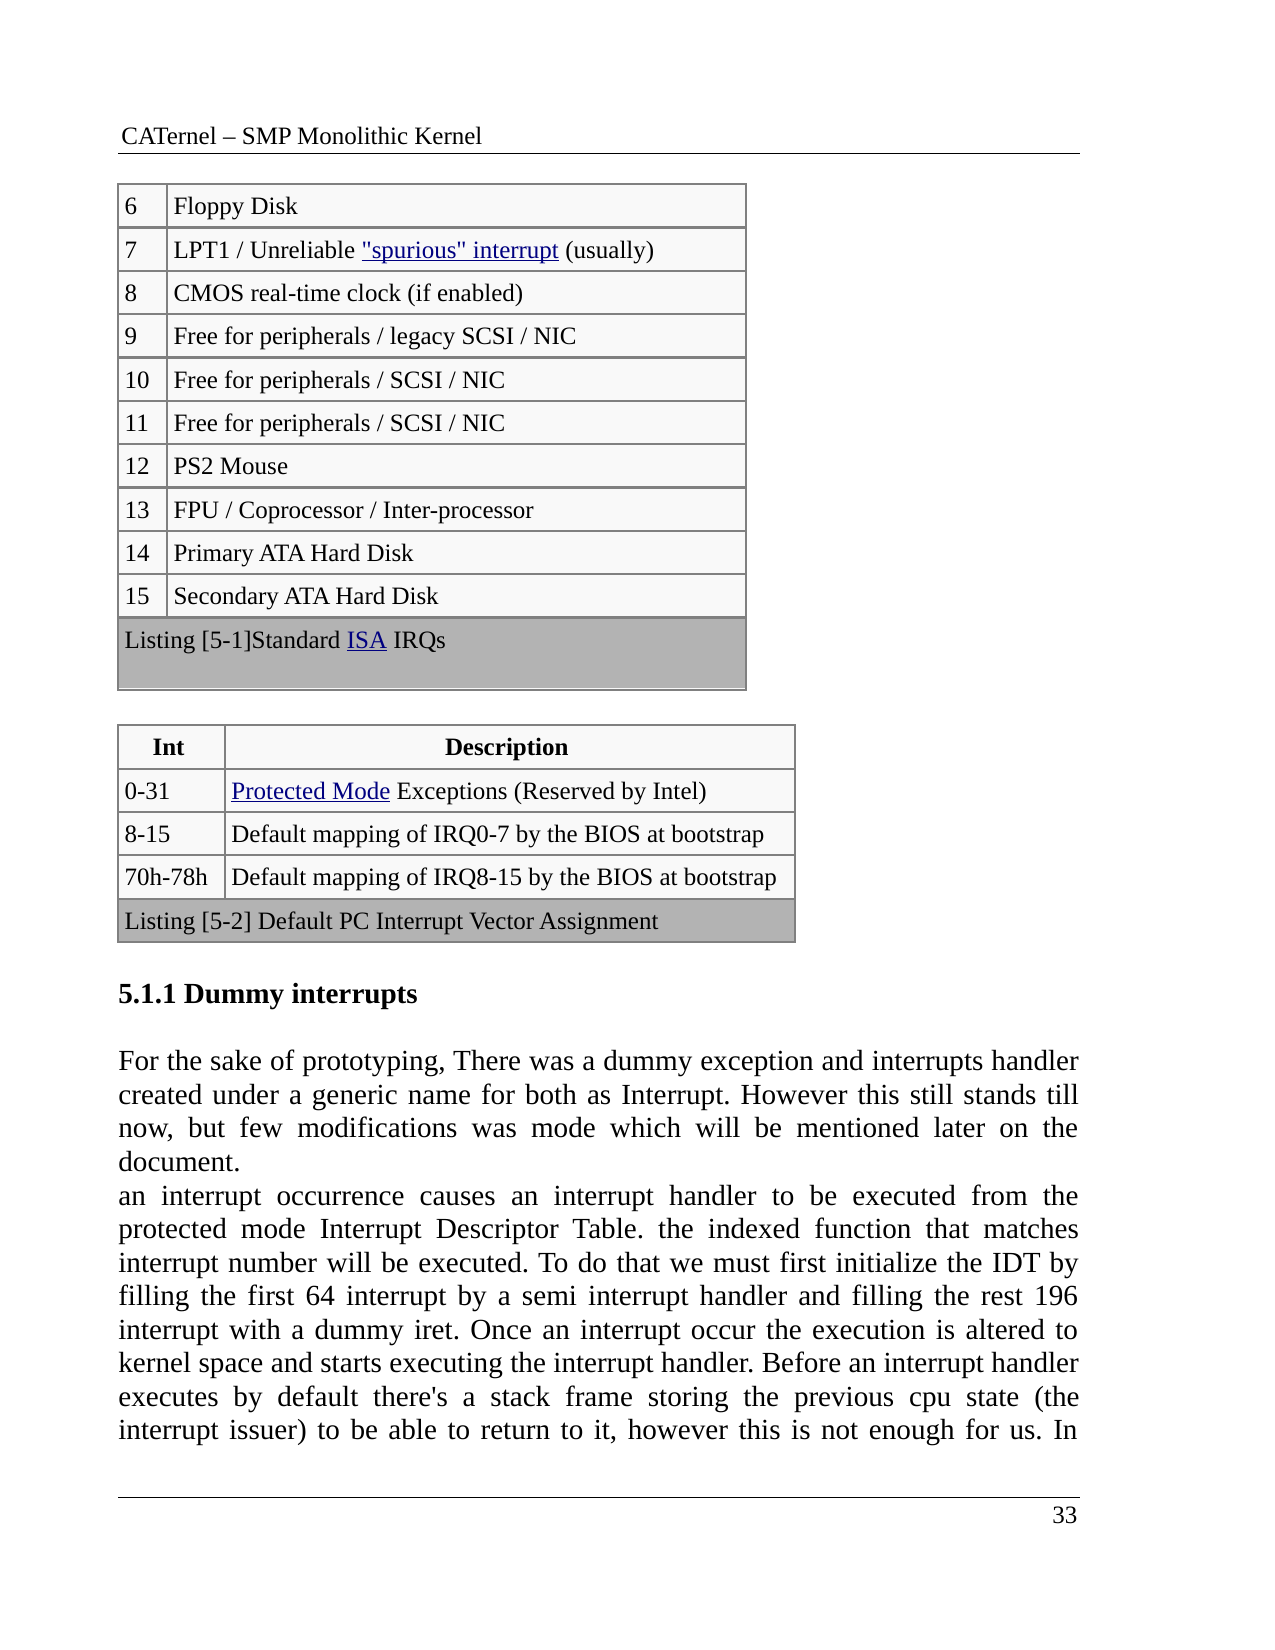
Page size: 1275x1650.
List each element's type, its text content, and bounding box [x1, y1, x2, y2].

text For the sake of prototyping, There was a dummy exception and interrupts handler created under a generic name for both as Interrupt. However this still stands till now, but few modifications was mode which will be mentioned later on the document. [118, 1043, 1080, 1178]
table_cell Secondary ATA Hard Disk [168, 575, 745, 616]
table_cell 7 [119, 229, 166, 270]
table_cell 14 [119, 532, 166, 573]
table_header Int [119, 726, 224, 767]
table_cell 6 [119, 185, 166, 226]
table_cell 10 [119, 359, 166, 400]
table_cell Listing [5-1]Standard ISA IRQs [119, 619, 745, 688]
text 5.1.1 Dummy interrupts [118, 976, 1080, 1010]
table_cell Primary ATA Hard Disk [168, 532, 745, 573]
table_cell LPT1 / Unreliable "spurious" interrupt (usually) [168, 229, 745, 270]
table_cell Default mapping of IRQ0-7 by the BIOS at bootstrap [226, 813, 794, 854]
table_cell Free for peripherals / legacy SCSI / NIC [168, 315, 745, 356]
table_cell 15 [119, 575, 166, 616]
table_header Description [226, 726, 794, 767]
table_cell CMOS real-time clock (if enabled) [168, 272, 745, 313]
table_cell 0-31 [119, 770, 224, 811]
table_cell Free for peripherals / SCSI / NIC [168, 359, 745, 400]
table_cell Default mapping of IRQ8-15 by the BIOS at bootstrap [226, 856, 794, 897]
table_cell Free for peripherals / SCSI / NIC [168, 402, 745, 443]
table_cell 70h-78h [119, 856, 224, 897]
table_cell Listing [5-2] Default PC Interrupt Vector Assignment [119, 900, 794, 941]
table_cell Floppy Disk [168, 185, 745, 226]
table_cell 12 [119, 445, 166, 486]
table_cell FPU / Coprocessor / Inter-processor [168, 489, 745, 530]
table_cell PS2 Mouse [168, 445, 745, 486]
table_cell 8 [119, 272, 166, 313]
table_cell 13 [119, 489, 166, 530]
table_cell 8-15 [119, 813, 224, 854]
table_cell 9 [119, 315, 166, 356]
table_cell Protected Mode Exceptions (Reserved by Intel) [226, 770, 794, 811]
text an interrupt occurrence causes an interrupt handler to be executed from the protected mode Interrupt Descriptor Table. the indexed function that matches interrupt number will be executed. To do that we must first initialize the IDT by filling the first 64 interrupt by a semi interrupt handler and filling the rest 196 interrupt with a dummy iret. Once an interrupt occur the execution is altered to kernel space and starts executing the interrupt handler. Before an interrupt handler executes by default there's a stack frame storing the previous cpu state (the interrupt issuer) to be able to return to it, however this is not enough for us. In [118, 1178, 1080, 1446]
table_cell 11 [119, 402, 166, 443]
